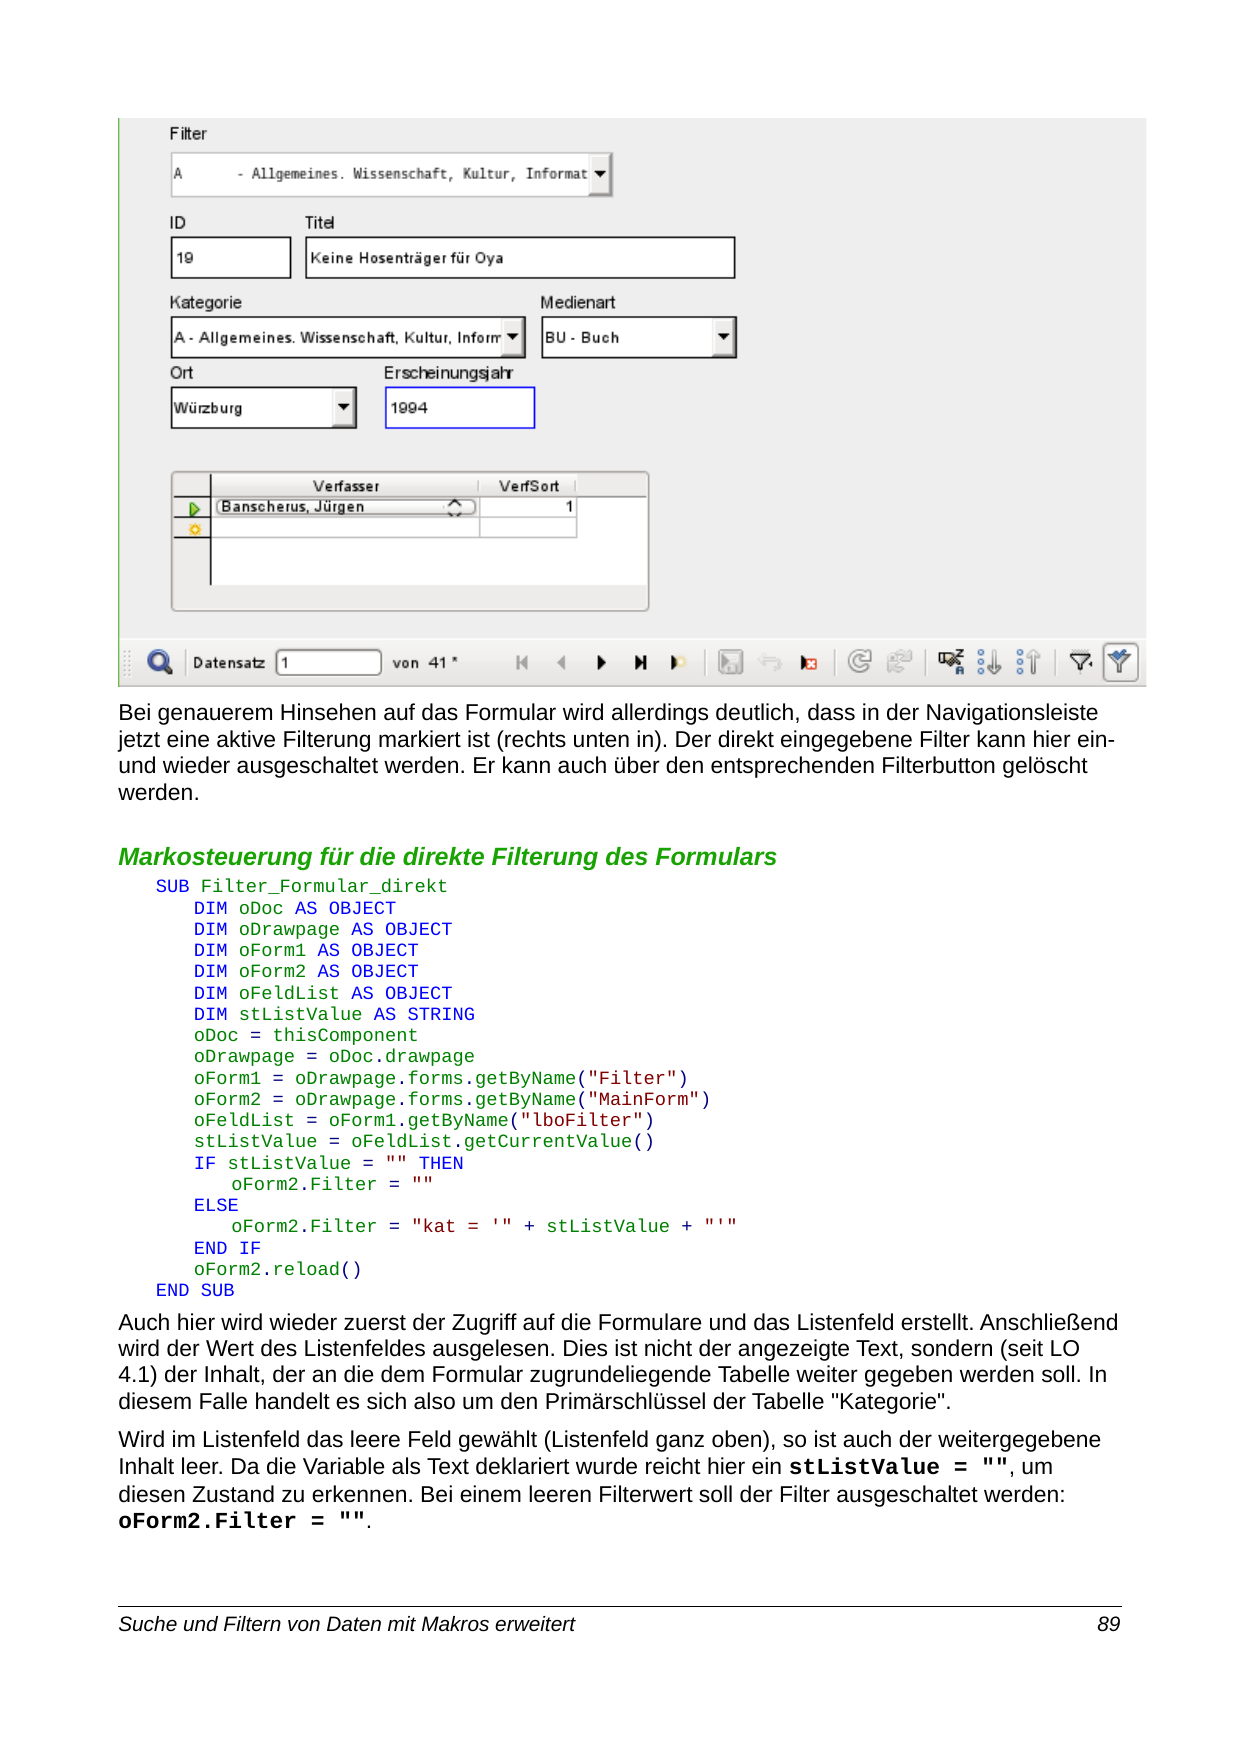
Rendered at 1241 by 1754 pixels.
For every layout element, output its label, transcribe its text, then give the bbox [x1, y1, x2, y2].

text DIM oFeldList AS OBJECT [156, 983, 1122, 1005]
text oForm2.reload() [156, 1260, 1122, 1281]
text DIM oDoc AS OBJECT [156, 898, 1122, 920]
text DIM oForm2 AS OBJECT [156, 962, 1122, 983]
text ELSE [156, 1196, 1122, 1217]
subtitle Markosteuerung für die direkte Filterung des Formulars [118, 842, 1122, 871]
text IF stListValue = "" THEN [156, 1153, 1122, 1175]
text DIM oDrawpage AS OBJECT [156, 920, 1122, 941]
text oDrawpage = oDoc.drawpage [156, 1047, 1122, 1068]
text oForm1 = oDrawpage.forms.getByName("Filter") [156, 1068, 1122, 1090]
text oForm2.Filter = "" [156, 1175, 1122, 1196]
text oForm2.Filter = "kat = '" + stListValue + "'" [156, 1217, 1122, 1238]
text END SUB [156, 1281, 1122, 1302]
text DIM stListValue AS STRING [156, 1005, 1122, 1026]
text SUB Filter_Formular_direkt [156, 877, 1122, 898]
text Auch hier wird wieder zuerst der Zugriff auf die Formulare und das Listenfeld erstellt. Anschließend wird der Wert des Listenfeldes ausgelesen. Dies ist nicht der angezeigte Text, sondern (seit LO 4.1) der Inhalt, der an die dem Formular zugrundeliegende Tabelle weiter gegeben werden soll. In diesem Falle handelt es sich also um den Primärschlüssel der Tabelle "Kategorie". [118, 1308, 1122, 1414]
text Wird im Listenfeld das leere Feld gewählt (Listenfeld ganz oben), so ist auch der weitergegebene Inhalt leer. Da die Variable als Text deklariert wurde reicht hier ein stListValue = "", um diesen Zustand zu erkennen. Bei einem leeren Filterwert soll der Filter ausgeschaltet werden: oForm2.Filter = "". [118, 1426, 1122, 1536]
text END IF [156, 1238, 1122, 1260]
picture [118, 118, 1147, 687]
text oDoc = thisComponent [156, 1026, 1122, 1047]
text oFeldList = oForm1.getByName("lboFilter") [156, 1111, 1122, 1132]
text stListValue = oFeldList.getCurrentValue() [156, 1132, 1122, 1153]
text Bei genauerem Hinsehen auf das Formular wird allerdings deutlich, dass in der Navigationsleiste jetzt eine aktive Filterung markiert ist (rechts unten in). Der direkt eingegebene Filter kann hier ein- und wieder ausgeschaltet werden. Er kann auch über den entsprechenden Filterbutton gelöscht werden. [118, 699, 1122, 805]
text DIM oForm1 AS OBJECT [156, 941, 1122, 962]
text oForm2 = oDrawpage.forms.getByName("MainForm") [156, 1090, 1122, 1111]
